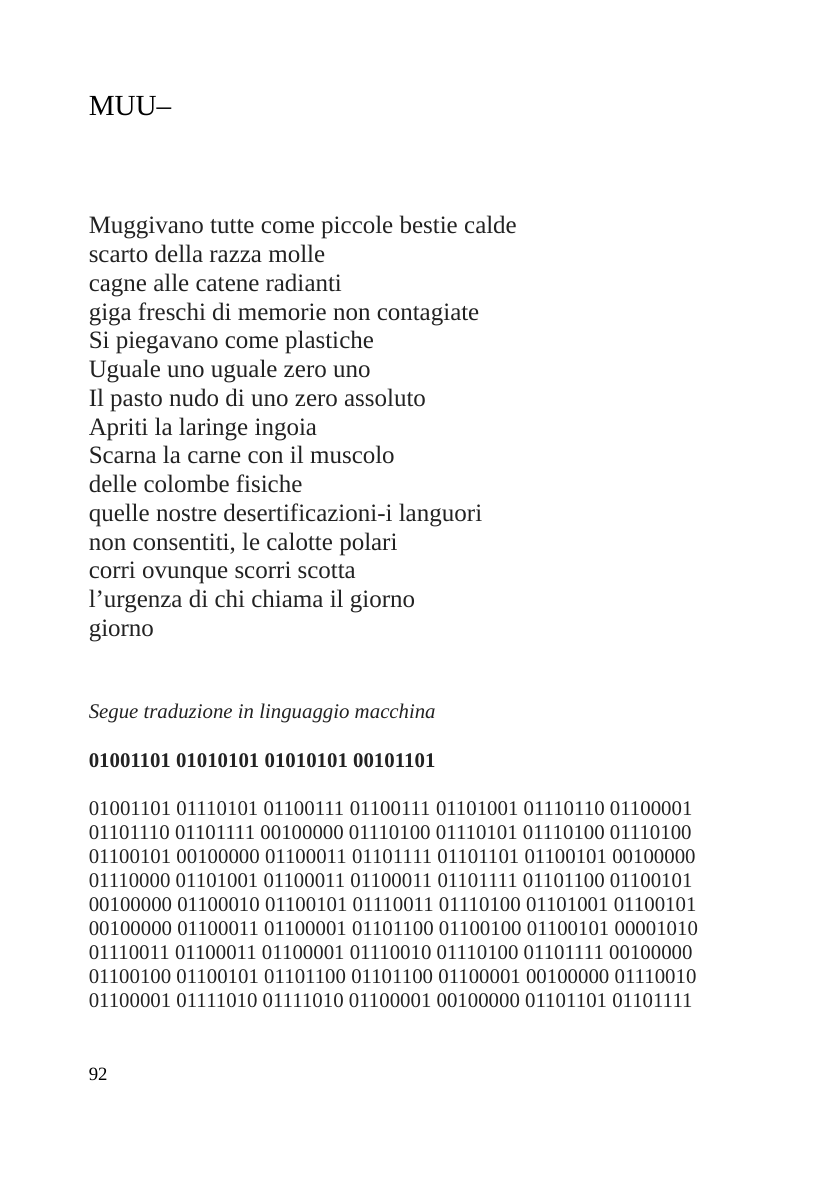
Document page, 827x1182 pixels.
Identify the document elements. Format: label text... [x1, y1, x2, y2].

text MUU– [88, 88, 738, 122]
text Uguale uno uguale zero uno [88, 354, 738, 383]
text corri ovunque scorri scotta [88, 556, 738, 584]
text Scarna la carne con il muscolo [88, 441, 738, 469]
text quelle nostre desertificazioni-i languori [88, 498, 738, 527]
text giga freschi di memorie non contagiate [88, 297, 738, 326]
subtitle Muggivano tutte come piccole bestie calde [88, 211, 738, 239]
text 01001101 01010101 01010101 00101101 [88, 747, 738, 772]
subtitle Segue traduzione in linguaggio macchina [88, 699, 738, 723]
text l’urgenza di chi chiama il giorno [88, 584, 738, 613]
text 01001101 01110101 01100111 01100111 01101001 01110110 01100001 01101110 01101111 00100000 01110100 01110101 01110100 01110100 01100101 00100000 01100011 01101111 01101101 01100101 00100000 01110000 01101001 01100011 01100011 01101111 01101100 01100101 00100000 01100010 01100101 01110011 01110100 01101001 01100101 00100000 01100011 01100001 01101100 01100100 01100101 00001010 01110011 01100011 01100001 01110010 01110100 01101111 00100000 01100100 01100101 01101100 01101100 01100001 00100000 01110010 01100001 01111010 01111010 01100001 00100000 01101101 01101111 [88, 796, 738, 1012]
text Il pasto nudo di uno zero assoluto [88, 383, 738, 412]
text cagne alle catene radianti [88, 268, 738, 297]
text scarto della razza molle [88, 239, 738, 268]
text giorno [88, 613, 738, 642]
text Si piegavano come plastiche [88, 326, 738, 354]
text delle colombe fisiche [88, 469, 738, 498]
text non consentiti, le calotte polari [88, 527, 738, 556]
text Apriti la laringe ingoia [88, 412, 738, 441]
